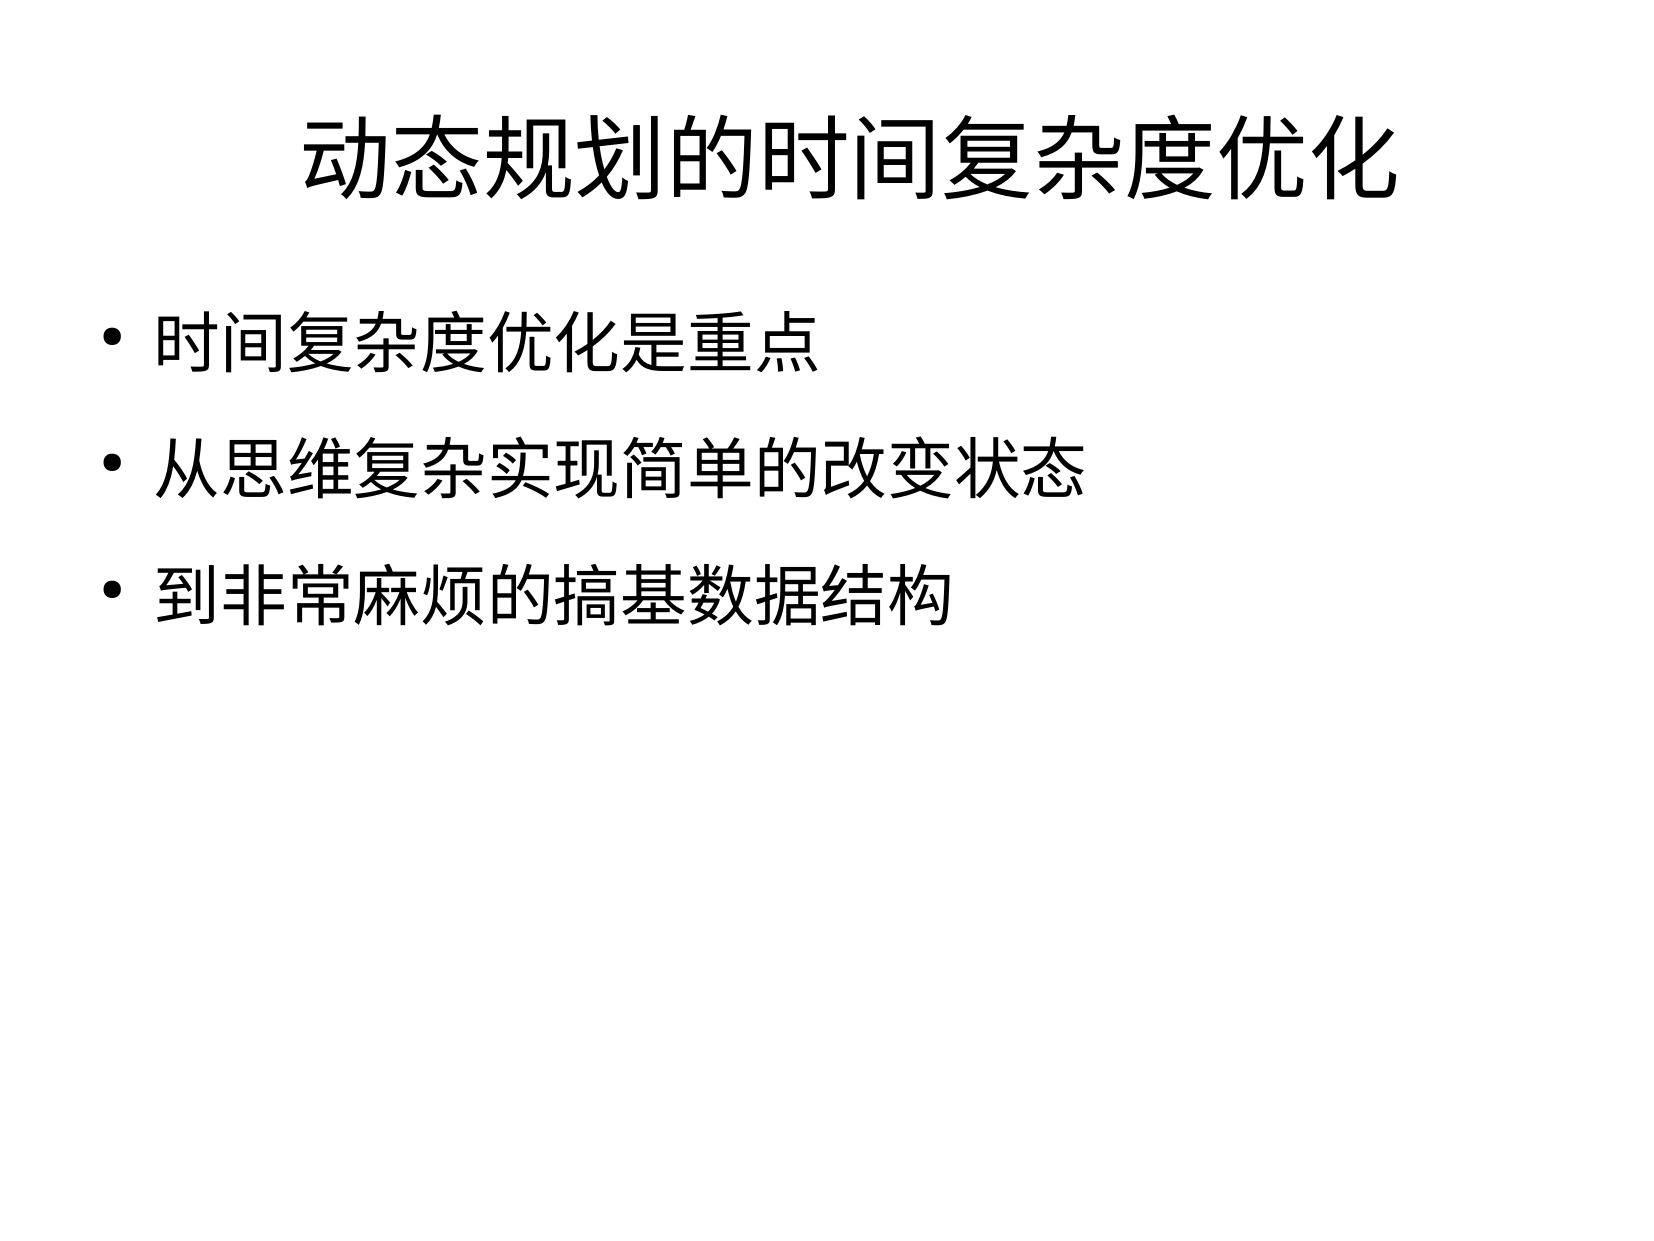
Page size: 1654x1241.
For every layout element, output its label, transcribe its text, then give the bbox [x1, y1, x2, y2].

title 动态规划的时间复杂度优化 [82, 56, 1571, 250]
list 时间复杂度优化是重点 从思维复杂实现简单的改变状态 到非常麻烦的搞基数据结构 [82, 290, 1571, 1109]
